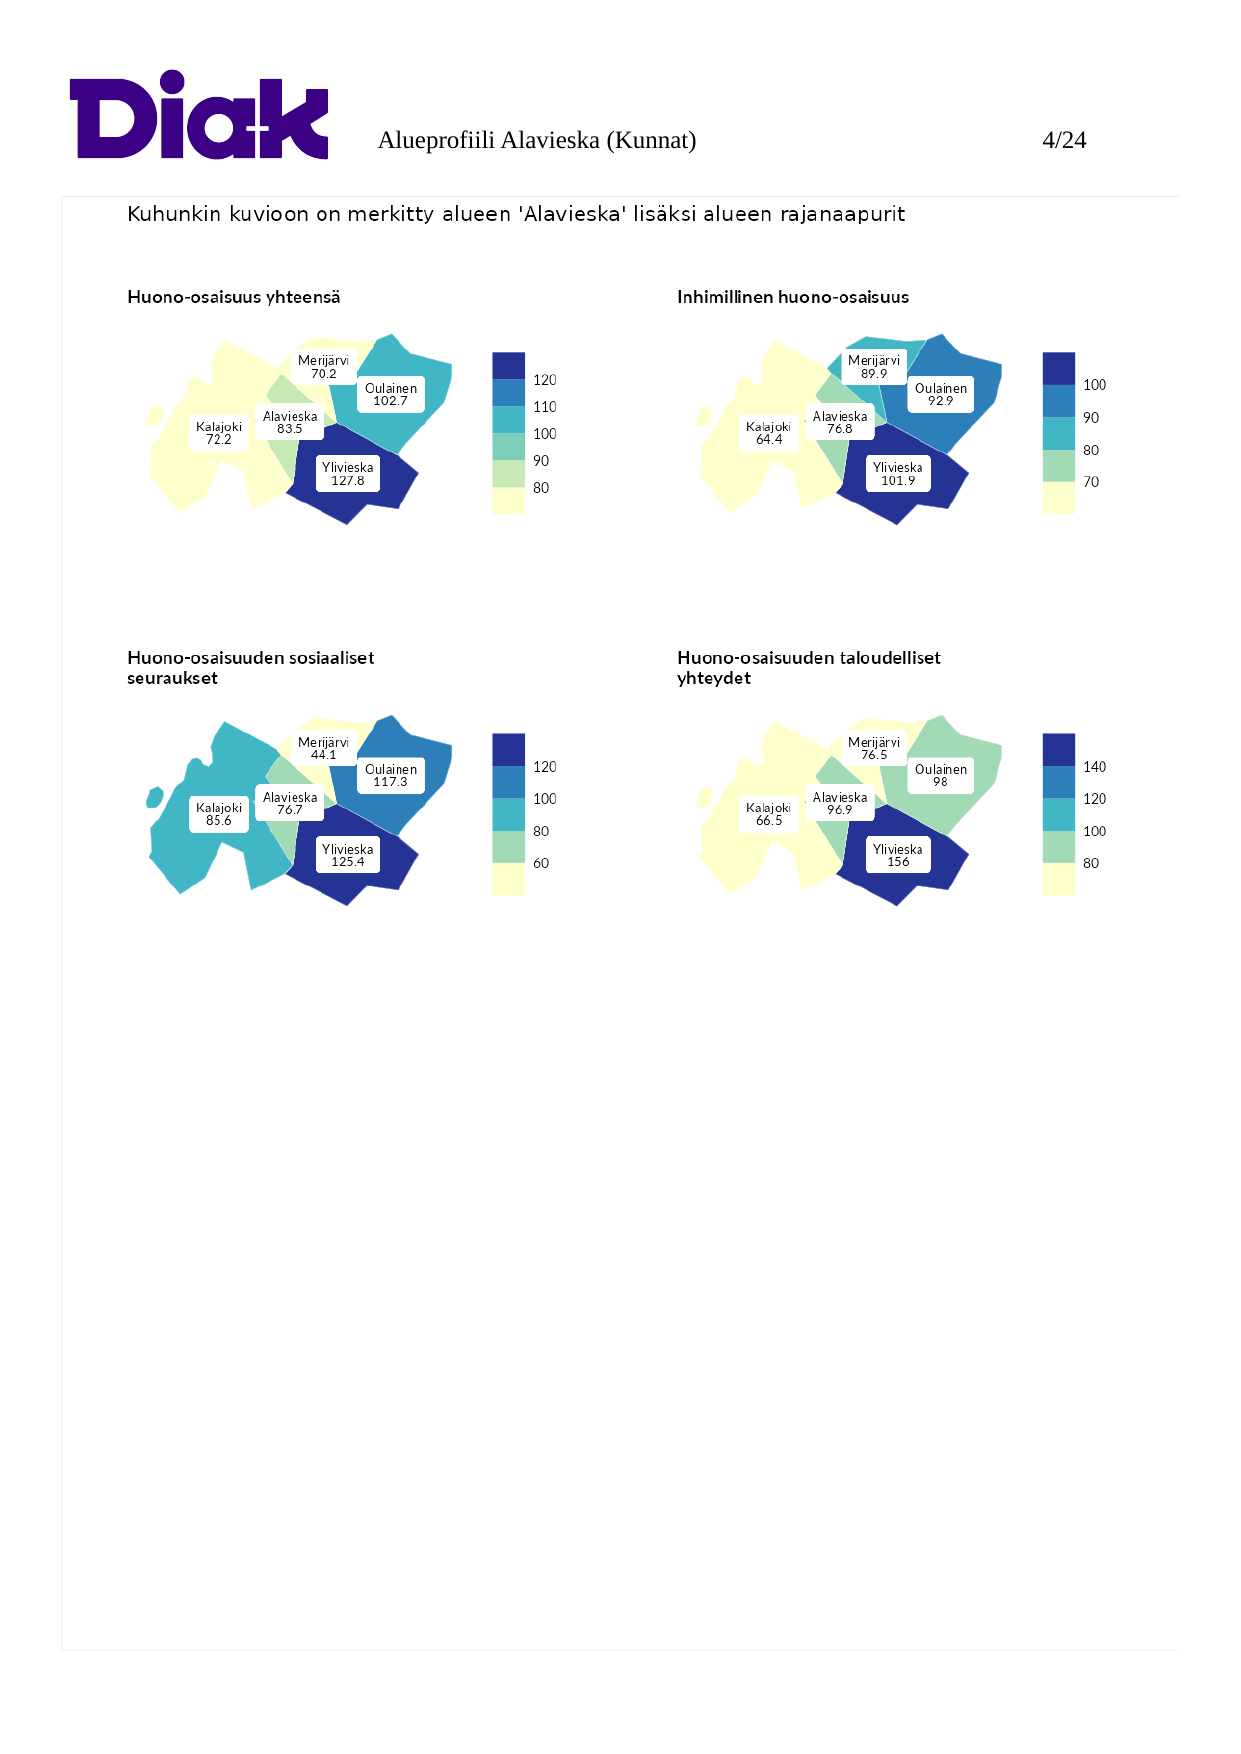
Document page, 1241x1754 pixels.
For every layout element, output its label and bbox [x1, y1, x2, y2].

picture [61, 196, 1179, 1651]
